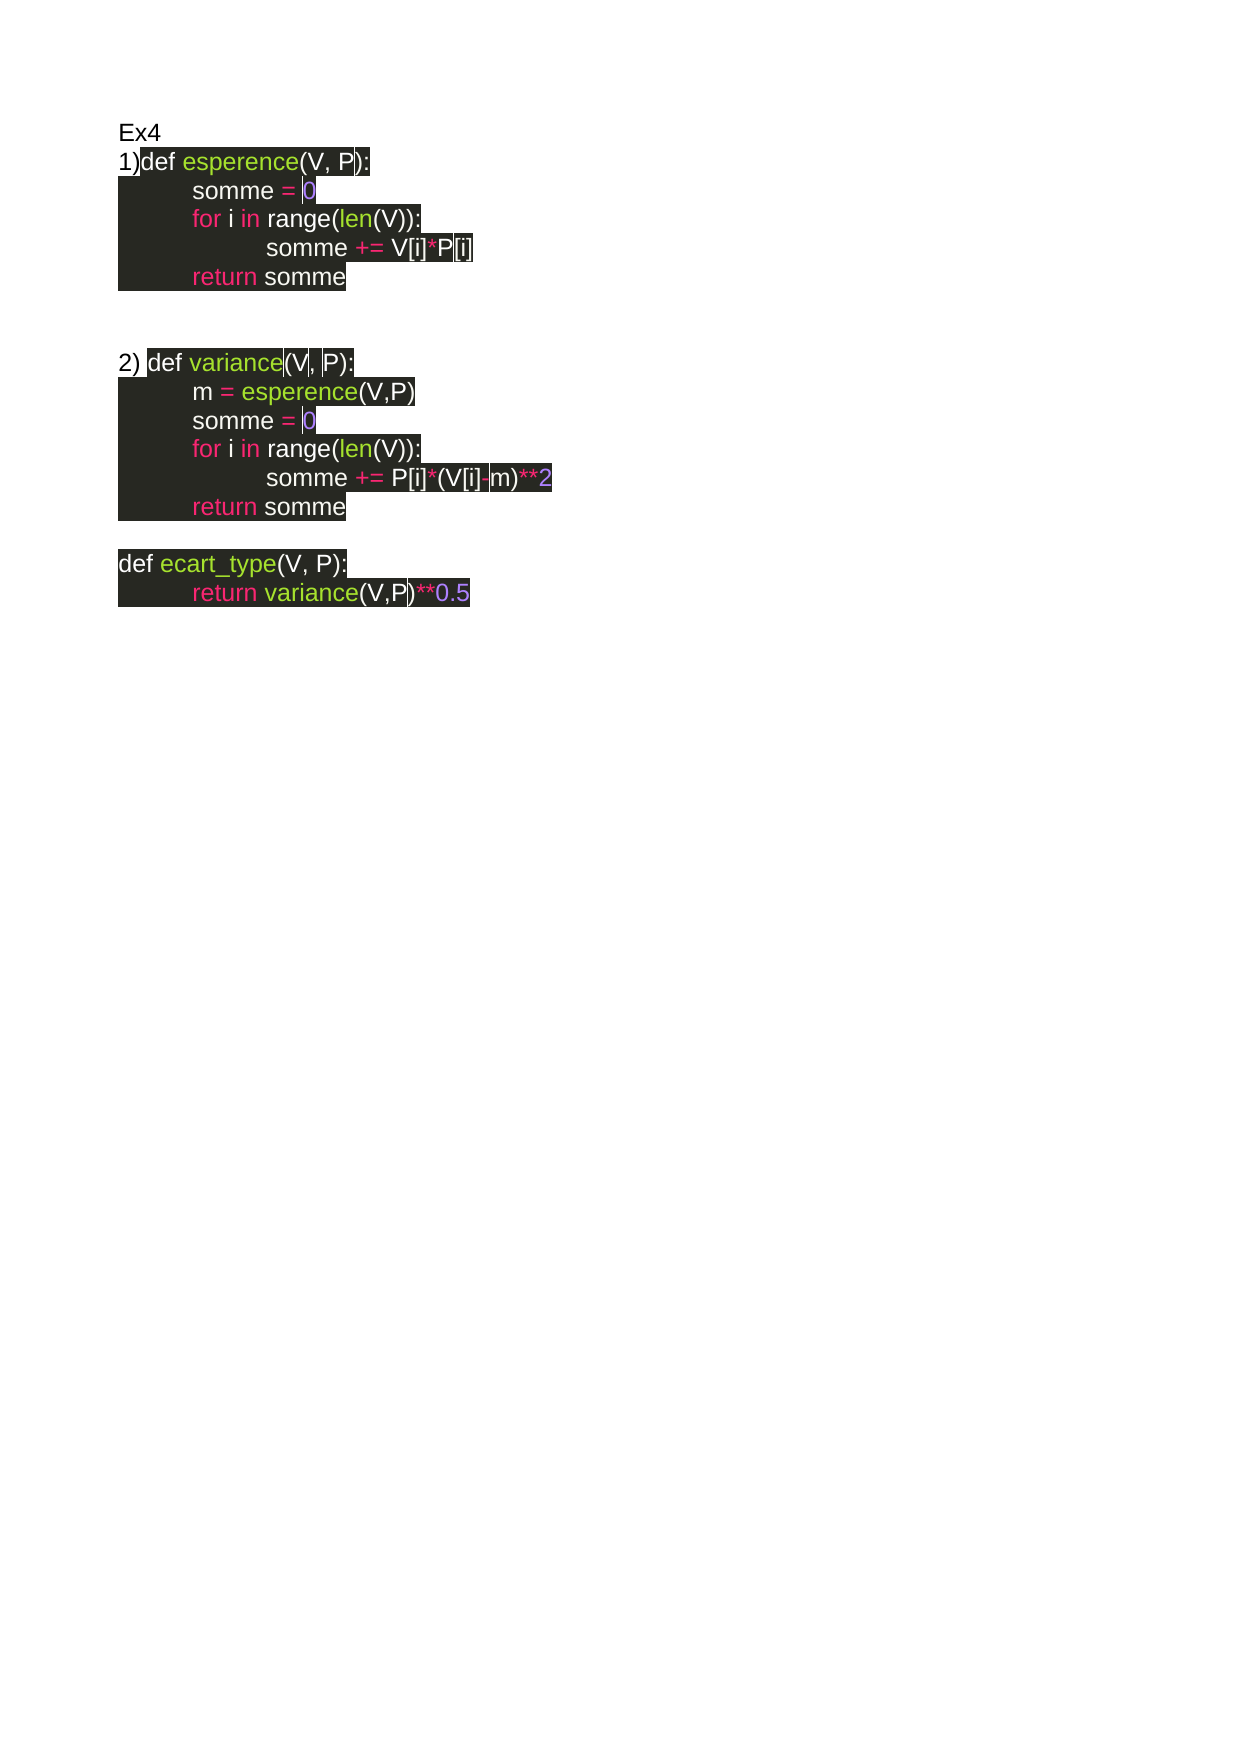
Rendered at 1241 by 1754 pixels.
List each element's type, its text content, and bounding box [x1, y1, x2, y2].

text return somme [118, 492, 1122, 521]
text def ecart_type(V, P): [118, 549, 1122, 578]
text somme += V[i]*P[i] [118, 233, 1122, 262]
text somme = 0 [118, 406, 1122, 434]
text return somme [118, 262, 1122, 291]
text m = esperence(V,P) [118, 377, 1122, 406]
text Ex4 [118, 118, 1122, 147]
text somme += P[i]*(V[i]-m)**2 [118, 463, 1122, 492]
text for i in range(len(V)): [118, 434, 1122, 463]
text for i in range(len(V)): [118, 204, 1122, 233]
text return variance(V,P)**0.5 [118, 578, 1122, 607]
text somme = 0 [118, 176, 1122, 204]
text 2) def variance(V, P): [118, 348, 1122, 377]
text 1)def esperence(V, P): [118, 147, 1122, 176]
